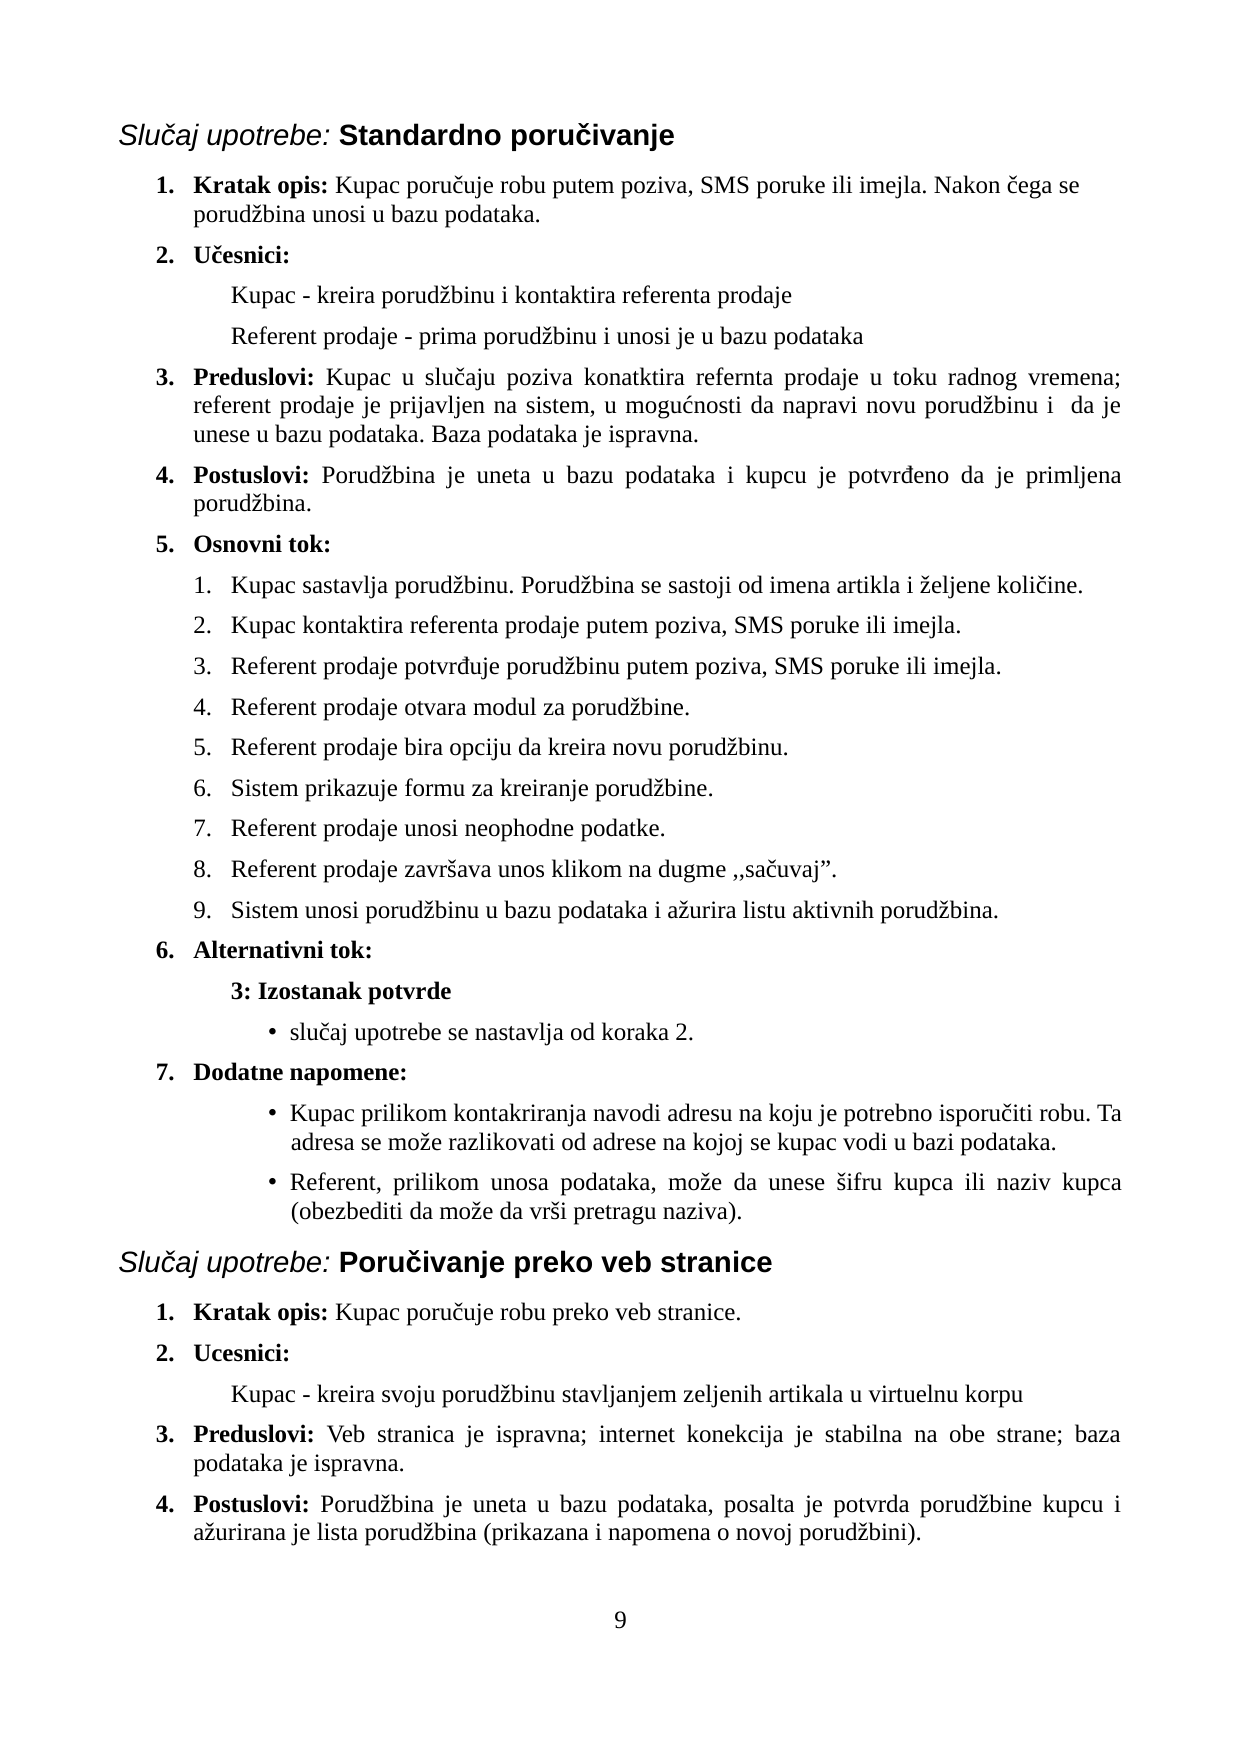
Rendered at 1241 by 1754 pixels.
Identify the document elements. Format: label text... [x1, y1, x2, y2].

list Sistem unosi porudžbinu u bazu podataka i ažurira listu aktivnih porudžbina. [193, 895, 1122, 923]
list Kupac - kreira porudžbinu i kontaktira referenta prodaje [231, 280, 1122, 309]
subtitle Slučaj upotrebe: Poručivanje preko veb stranice [118, 1245, 1122, 1279]
list Referent prodaje bira opciju da kreira novu porudžbinu. [193, 732, 1122, 761]
list Kupac - kreira svoju porudžbinu stavljanjem zeljenih artikala u virtuelnu korpu [231, 1379, 1122, 1407]
list Preduslovi: Veb stranica je ispravna; internet konekcija je stabilna na obe strane; baza podataka je ispravna. [156, 1419, 1122, 1477]
list Alternativni tok: [156, 935, 1122, 964]
list Sistem prikazuje formu za kreiranje porudžbine. [193, 773, 1122, 802]
list Dodatne napomene: [156, 1057, 1122, 1086]
list Preduslovi: Kupac u slučaju poziva konatktira refernta prodaje u toku radnog vremena; referent prodaje je prijavljen na sistem, u mogućnosti da napravi novu porudžbinu i da je unese u bazu podataka. Baza podataka je ispravna. [156, 362, 1122, 448]
list Osnovni tok: [156, 529, 1122, 558]
list Kratak opis: Kupac poručuje robu preko veb stranice. [156, 1297, 1122, 1326]
list Postuslovi: Porudžbina je uneta u bazu podataka, posalta je potvrda porudžbine kupcu i ažurirana je lista porudžbina (prikazana i napomena o novoj porudžbini). [156, 1489, 1122, 1546]
list Kupac sastavlja porudžbinu. Porudžbina se sastoji od imena artikla i željene količine. [193, 570, 1122, 598]
subtitle Slučaj upotrebe: Standardno poručivanje [118, 118, 1122, 152]
list Postuslovi: Porudžbina je uneta u bazu podataka i kupcu je potvrđeno da je primljena porudžbina. [156, 460, 1122, 517]
list Referent prodaje završava unos klikom na dugme ,,sačuvaj”. [193, 854, 1122, 883]
list Ucesnici: [156, 1338, 1122, 1367]
list Referent prodaje otvara modul za porudžbine. [193, 692, 1122, 720]
list Kupac prilikom kontakriranja navodi adresu na koju je potrebno isporučiti robu. Ta adresa se može razlikovati od adrese na kojoj se kupac vodi u bazi podataka. [268, 1098, 1122, 1155]
list Učesnici: [156, 240, 1122, 268]
list Referent, prilikom unosa podataka, može da unese šifru kupca ili naziv kupca (obezbediti da može da vrši pretragu naziva). [268, 1167, 1122, 1225]
list Referent prodaje unosi neophodne podatke. [193, 813, 1122, 842]
list Kupac kontaktira referenta prodaje putem poziva, SMS poruke ili imejla. [193, 610, 1122, 639]
list Referent prodaje - prima porudžbinu i unosi je u bazu podataka [231, 321, 1122, 350]
list Referent prodaje potvrđuje porudžbinu putem poziva, SMS poruke ili imejla. [193, 651, 1122, 680]
list Kratak opis: Kupac poručuje robu putem poziva, SMS poruke ili imejla. Nakon čega se porudžbina unosi u bazu podataka. [156, 170, 1122, 228]
list slučaj upotrebe se nastavlja od koraka 2. [268, 1017, 1122, 1045]
list 3: Izostanak potvrde [231, 976, 1122, 1005]
